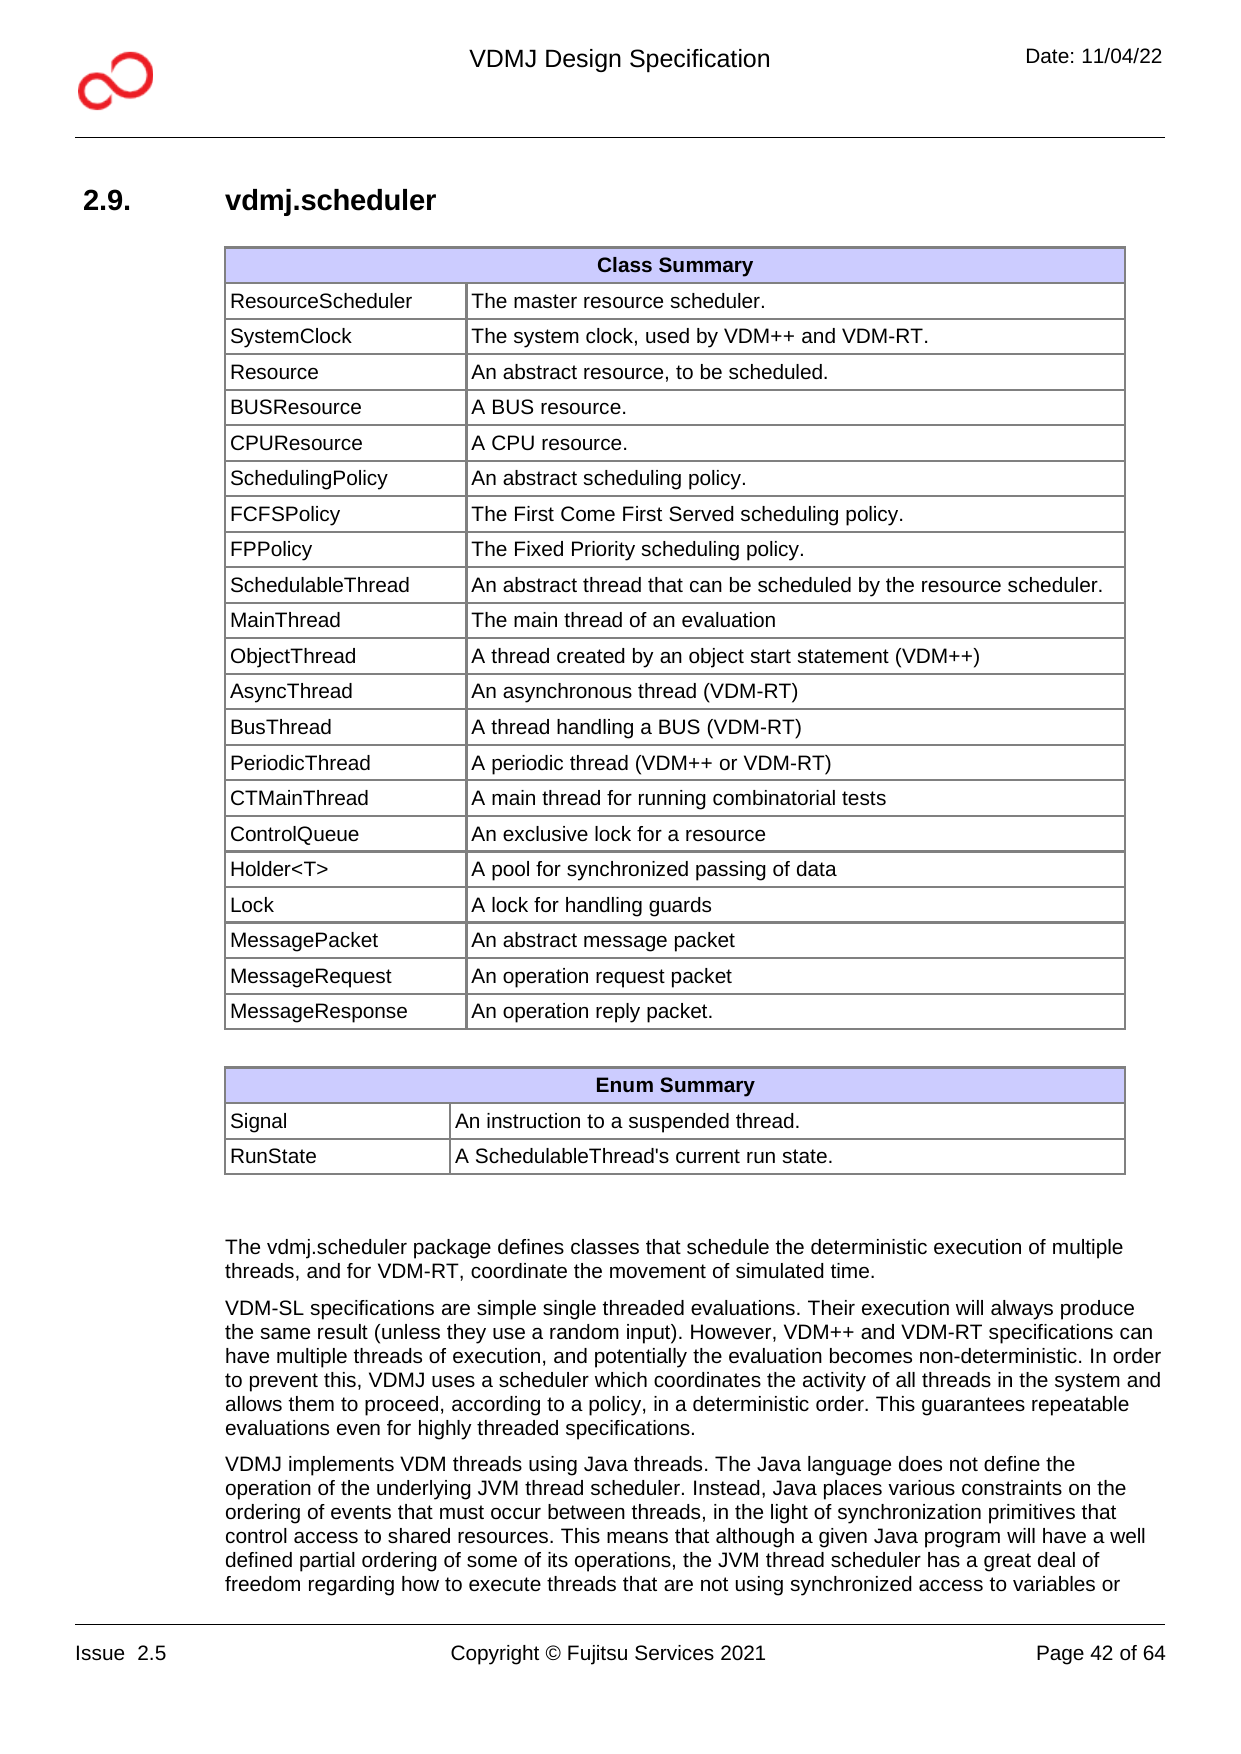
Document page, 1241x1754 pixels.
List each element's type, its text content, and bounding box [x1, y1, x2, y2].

table_cell An abstract message packet [468, 924, 1124, 957]
table_cell MainThread [226, 604, 465, 637]
table_cell Holder<T> [226, 853, 465, 886]
table_cell Lock [226, 888, 465, 921]
subtitle vdmj.scheduler [75, 183, 1165, 216]
table_cell Signal [226, 1104, 449, 1137]
table_cell An abstract resource, to be scheduled. [468, 355, 1124, 388]
table_cell An operation request packet [468, 959, 1124, 992]
table_cell RunState [226, 1140, 449, 1173]
table_cell An exclusive lock for a resource [468, 817, 1124, 850]
table_cell ControlQueue [226, 817, 465, 850]
table_cell MessageResponse [226, 995, 465, 1028]
table_cell CPUResource [226, 426, 465, 459]
table_header Enum Summary [226, 1069, 1124, 1102]
text The vdmj.scheduler package defines classes that schedule the deterministic execution of multiple threads, and for VDM-RT, coordinate the movement of simulated time. [225, 1236, 1165, 1283]
table_cell MessageRequest [226, 959, 465, 992]
table_cell An asynchronous thread (VDM-RT) [468, 675, 1124, 708]
table_cell An abstract scheduling policy. [468, 462, 1124, 495]
table_cell An operation reply packet. [468, 995, 1124, 1028]
table_cell A thread handling a BUS (VDM-RT) [468, 710, 1124, 744]
table_cell ResourceScheduler [226, 284, 465, 317]
table_cell SchedulingPolicy [226, 462, 465, 495]
table_cell A thread created by an object start statement (VDM++) [468, 639, 1124, 673]
table_cell The master resource scheduler. [468, 284, 1124, 317]
picture [78, 44, 153, 120]
table_cell A SchedulableThread's current run state. [451, 1140, 1124, 1173]
table_cell An instruction to a suspended thread. [451, 1104, 1124, 1137]
table_cell ObjectThread [226, 639, 465, 673]
table_cell An abstract thread that can be scheduled by the resource scheduler. [468, 568, 1124, 602]
table_cell MessagePacket [226, 924, 465, 957]
table_cell The Fixed Priority scheduling policy. [468, 533, 1124, 566]
table_cell A CPU resource. [468, 426, 1124, 459]
table_cell CTMainThread [226, 781, 465, 815]
table_cell A pool for synchronized passing of data [468, 853, 1124, 886]
table_cell SchedulableThread [226, 568, 465, 602]
table_cell A BUS resource. [468, 391, 1124, 424]
table_cell The system clock, used by VDM++ and VDM-RT. [468, 320, 1124, 353]
table_cell BUSResource [226, 391, 465, 424]
table_cell A lock for handling guards [468, 888, 1124, 921]
table_cell BusThread [226, 710, 465, 744]
table_cell FPPolicy [226, 533, 465, 566]
table_cell A periodic thread (VDM++ or VDM-RT) [468, 746, 1124, 779]
table_header Class Summary [226, 249, 1124, 282]
table_cell The First Come First Served scheduling policy. [468, 497, 1124, 531]
table_cell FCFSPolicy [226, 497, 465, 531]
table_cell PeriodicThread [226, 746, 465, 779]
table_cell A main thread for running combinatorial tests [468, 781, 1124, 815]
table_cell The main thread of an evaluation [468, 604, 1124, 637]
table_cell AsyncThread [226, 675, 465, 708]
text VDMJ implements VDM threads using Java threads. The Java language does not define the operation of the underlying JVM thread scheduler. Instead, Java places various constraints on the ordering of events that must occur between threads, in the light of synchronization primitives that control access to shared resources. This means that although a given Java program will have a well defined partial ordering of some of its operations, the JVM thread scheduler has a great deal of freedom regarding how to execute threads that are not using synchronized access to variables or [225, 1452, 1165, 1596]
text VDM-SL specifications are simple single threaded evaluations. Their execution will always produce the same result (unless they use a random input). However, VDM++ and VDM-RT specifications can have multiple threads of execution, and potentially the evaluation becomes non-deterministic. In order to prevent this, VDMJ uses a scheduler which coordinates the activity of all threads in the system and allows them to proceed, according to a policy, in a deterministic order. This guarantees repeatable evaluations even for highly threaded specifications. [225, 1296, 1165, 1440]
table_cell Resource [226, 355, 465, 388]
table_cell SystemClock [226, 320, 465, 353]
